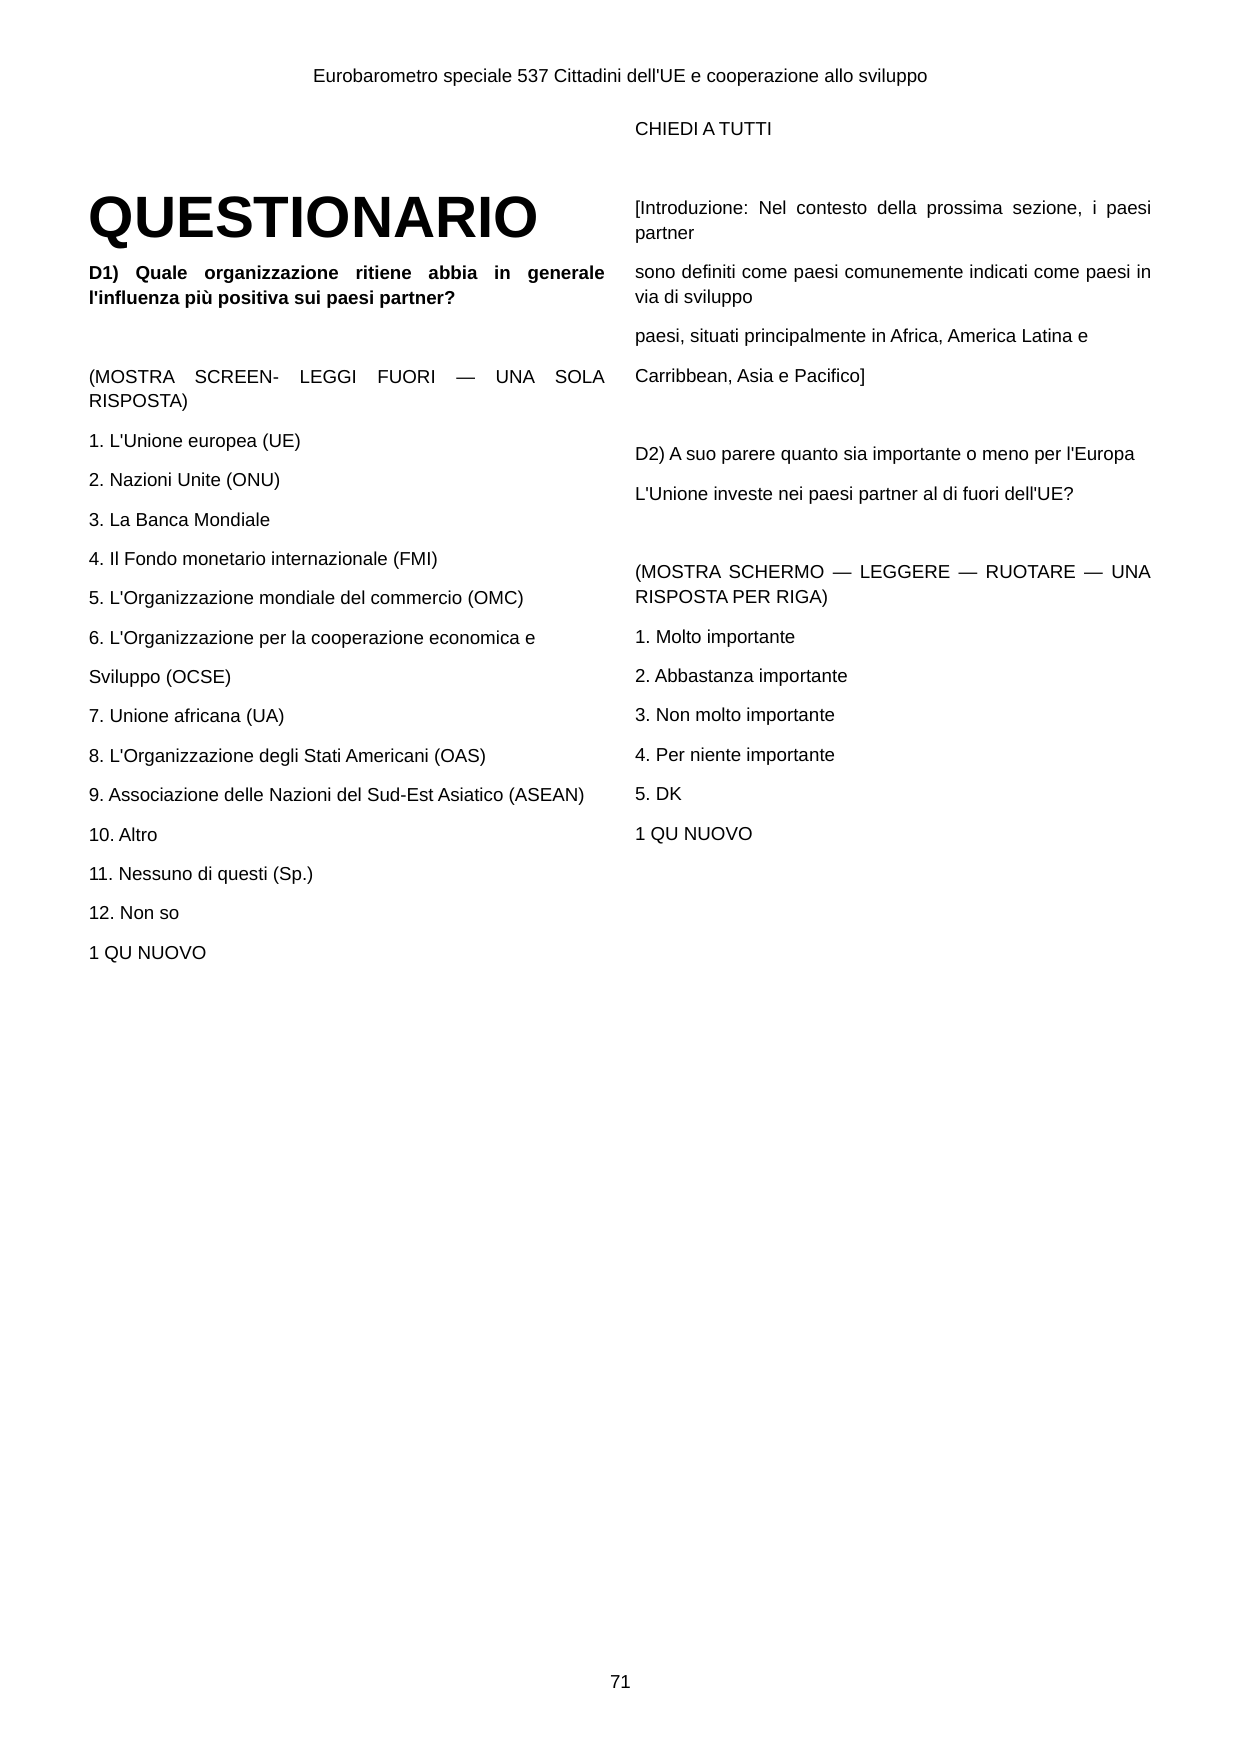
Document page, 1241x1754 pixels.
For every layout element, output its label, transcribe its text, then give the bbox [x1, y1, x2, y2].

text (MOSTRA SCHERMO — LEGGERE — RUOTARE — UNA RISPOSTA PER RIGA) [635, 561, 1152, 608]
text 1 QU NUOVO [88, 942, 605, 963]
text D2) A suo parere quanto sia importante o meno per l'Europa [635, 443, 1152, 465]
text 1. Molto importante [635, 626, 1152, 647]
subtitle QUESTIONARIO [88, 182, 605, 249]
text sono definiti come paesi comunemente indicati come paesi in via di sviluppo [635, 261, 1152, 307]
text 4. Per niente importante [635, 744, 1152, 765]
text 3. Non molto importante [635, 704, 1152, 726]
text D1) Quale organizzazione ritiene abbia in generale l'influenza più positiva sui paesi partner? [88, 262, 605, 308]
text 11. Nessuno di questi (Sp.) [88, 863, 605, 884]
text L'Unione investe nei paesi partner al di fuori dell'UE? [635, 483, 1152, 504]
text Sviluppo (OCSE) [88, 666, 605, 687]
text (MOSTRA SCREEN- LEGGI FUORI — UNA SOLA RISPOSTA) [88, 366, 605, 412]
text 2. Abbastanza importante [635, 665, 1152, 686]
text CHIEDI A TUTTI [635, 118, 1152, 139]
text 1. L'Unione europea (UE) [88, 430, 605, 451]
text paesi, situati principalmente in Africa, America Latina e [635, 325, 1152, 347]
text 6. L'Organizzazione per la cooperazione economica e [88, 627, 605, 648]
text 5. DK [635, 783, 1152, 804]
text 12. Non so [88, 902, 605, 924]
text [Introduzione: Nel contesto della prossima sezione, i paesi partner [635, 197, 1152, 243]
text 3. La Banca Mondiale [88, 508, 605, 530]
text Carribbean, Asia e Pacifico] [635, 364, 1152, 386]
text 9. Associazione delle Nazioni del Sud-Est Asiatico (ASEAN) [88, 784, 605, 806]
text 1 QU NUOVO [635, 822, 1152, 844]
text 10. Altro [88, 823, 605, 845]
text 7. Unione africana (UA) [88, 705, 605, 727]
text 2. Nazioni Unite (ONU) [88, 469, 605, 491]
text 5. L'Organizzazione mondiale del commercio (OMC) [88, 587, 605, 609]
text 8. L'Organizzazione degli Stati Americani (OAS) [88, 745, 605, 766]
text 4. Il Fondo monetario internazionale (FMI) [88, 548, 605, 569]
